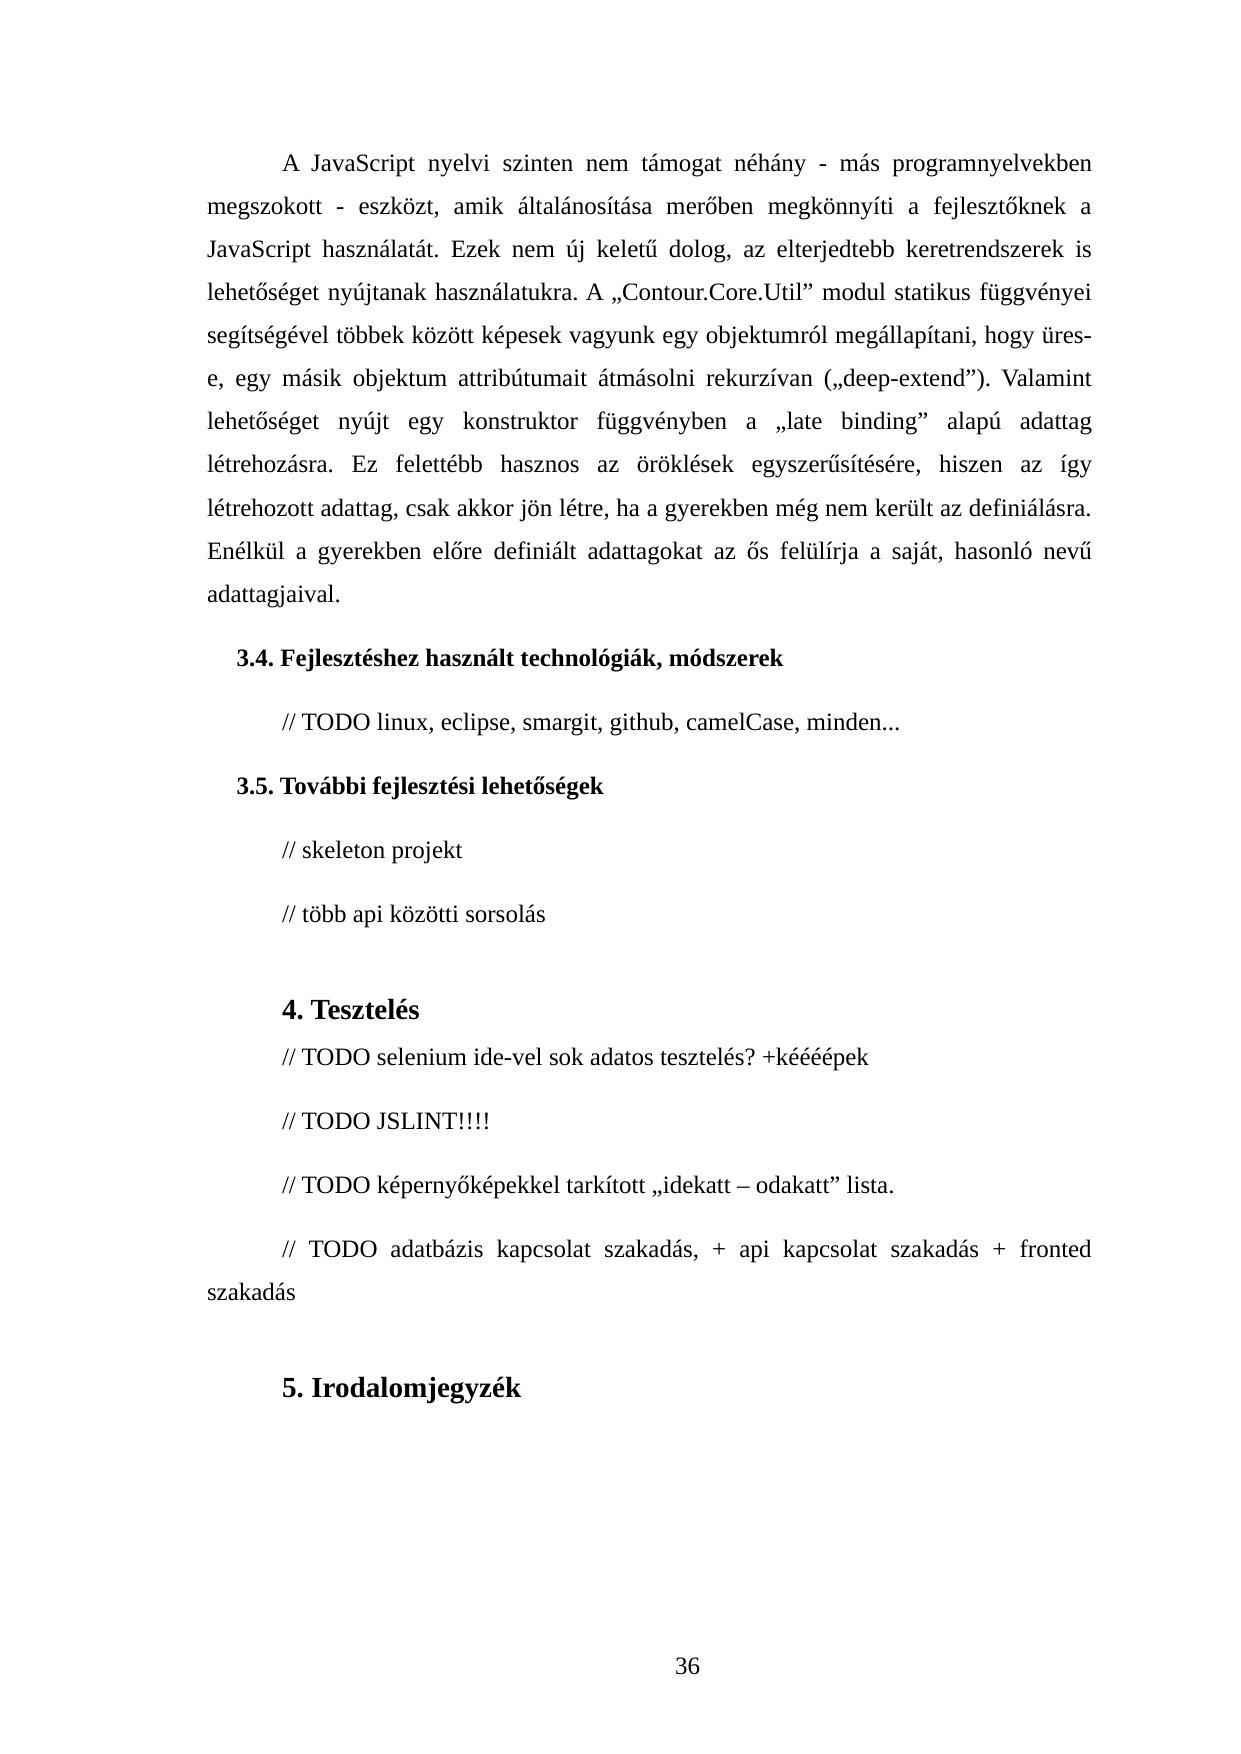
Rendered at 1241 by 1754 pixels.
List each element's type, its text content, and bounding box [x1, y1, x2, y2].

subtitle 4. Tesztelés [207, 992, 1092, 1025]
text A JavaScript nyelvi szinten nem támogat néhány - más programnyelvekben megszokott - eszközt, amik általánosítása merőben megkönnyíti a fejlesztőknek a JavaScript használatát. Ezek nem új keletű dolog, az elterjedtebb keretrendszerek is lehetőséget nyújtanak használatukra. A „Contour.Core.Util” modul statikus függvényei segítségével többek között képesek vagyunk egy objektumról megállapítani, hogy üres-e, egy másik objektum attribútumait átmásolni rekurzívan („deep-extend”). Valamint lehetőséget nyújt egy konstruktor függvényben a „late binding” alapú adattag létrehozásra. Ez felettébb hasznos az öröklések egyszerűsítésére, hiszen az így létrehozott adattag, csak akkor jön létre, ha a gyerekben még nem került az definiálásra. Enélkül a gyerekben előre definiált adattagokat az ős felülírja a saját, hasonló nevű adattagjaival. [207, 148, 1092, 608]
subtitle 3.4. Fejlesztéshez használt technológiák, módszerek [207, 643, 1092, 672]
text // több api közötti sorsolás [207, 899, 1092, 927]
subtitle 3.5. További fejlesztési lehetőségek [207, 771, 1092, 799]
text // TODO képernyőképekkel tarkított „idekatt – odakatt” lista. [207, 1170, 1092, 1199]
text // TODO linux, eclipse, smargit, github, camelCase, minden... [207, 707, 1092, 736]
text // TODO adatbázis kapcsolat szakadás, + api kapcsolat szakadás + fronted szakadás [207, 1234, 1092, 1306]
subtitle 5. Irodalomjegyzék [207, 1370, 1092, 1404]
text // skeleton projekt [207, 835, 1092, 863]
text // TODO selenium ide-vel sok adatos tesztelés? +kéééépek [207, 1042, 1092, 1071]
text // TODO JSLINT!!!! [207, 1106, 1092, 1135]
